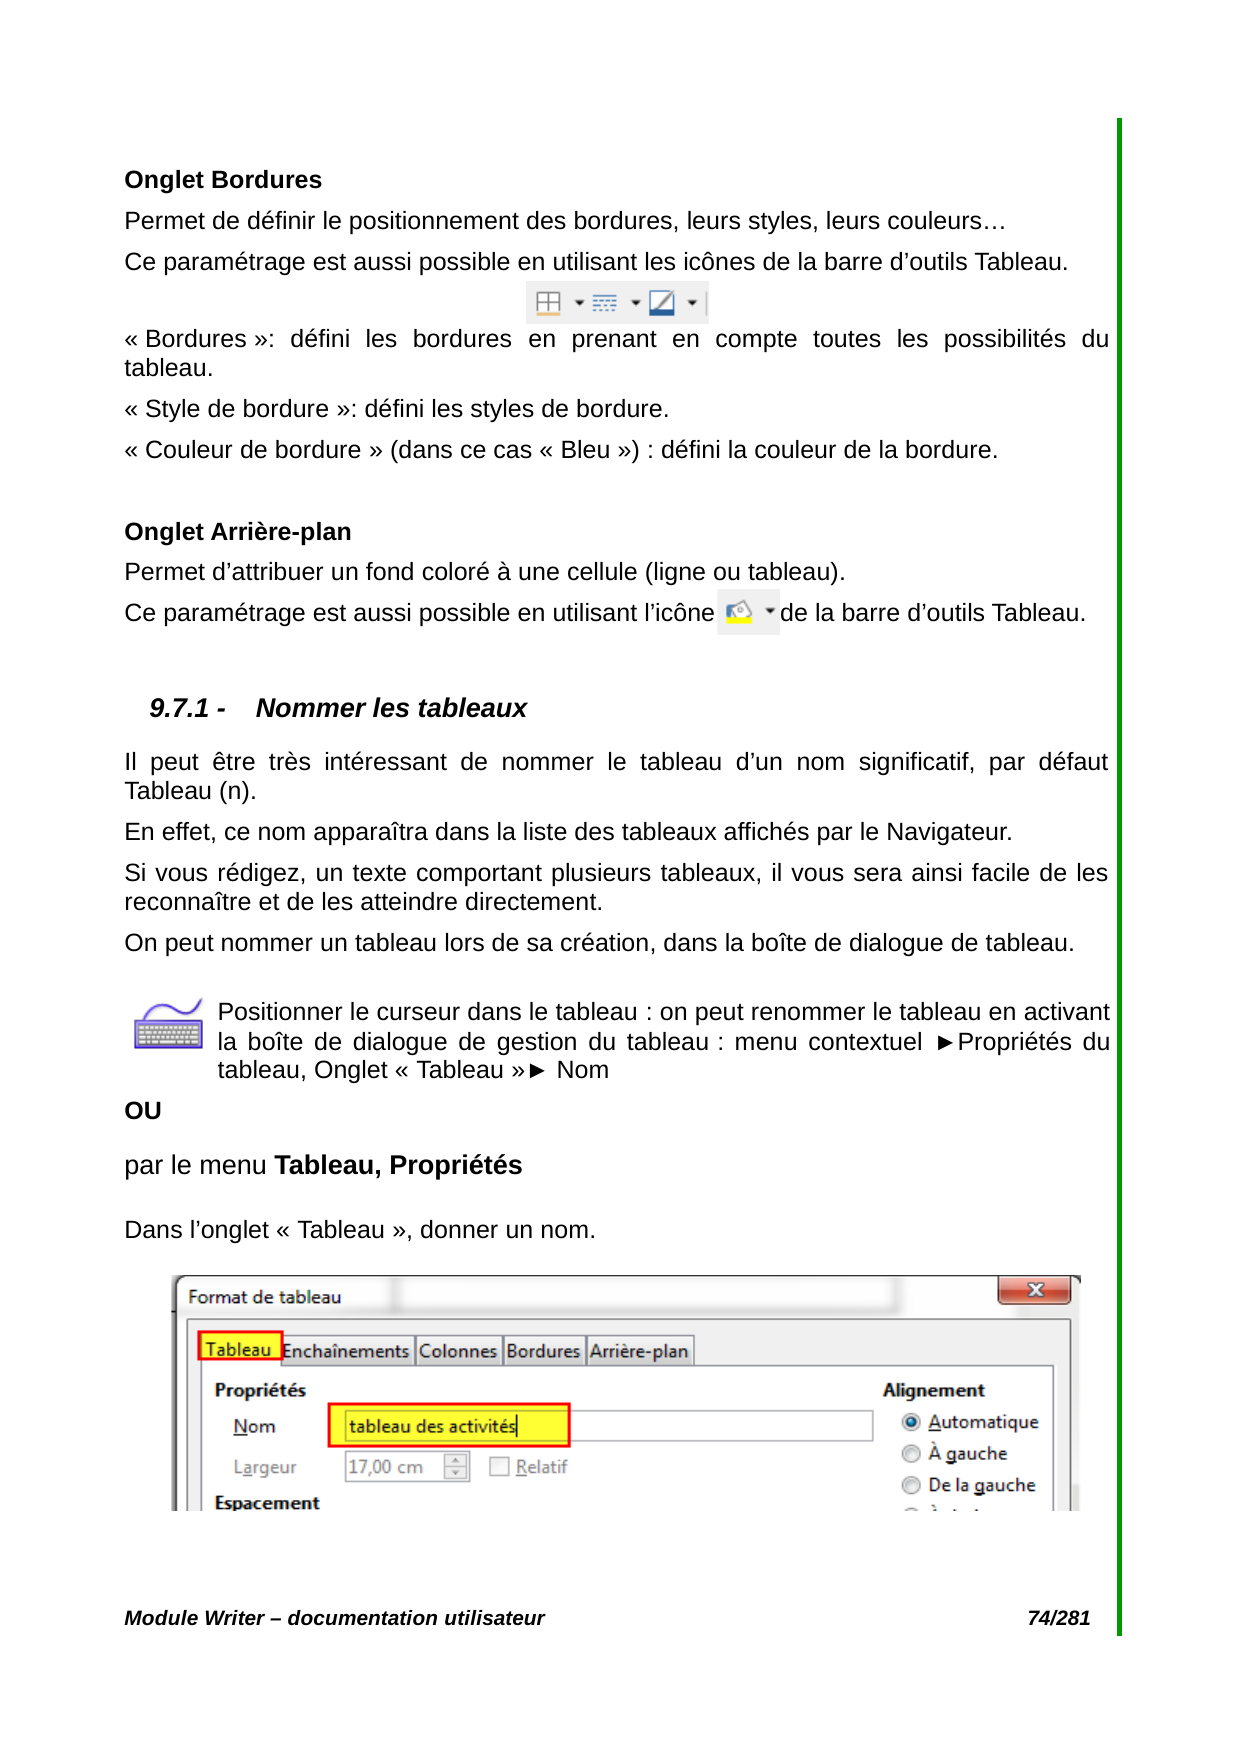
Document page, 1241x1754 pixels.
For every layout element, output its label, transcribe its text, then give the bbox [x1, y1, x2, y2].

text Si vous rédigez, un texte comportant plusieurs tableaux, il vous sera ainsi facile de les reconnaître et de les atteindre directement. [124, 857, 1111, 916]
text Positionner le curseur dans le tableau : on peut renommer le tableau en activant la boîte de dialogue de gestion du tableau : menu contextuel ►Propriétés du tableau, Onglet « Tableau »► Nom [124, 997, 1111, 1084]
text OU [124, 1096, 1111, 1125]
text On peut nommer un tableau lors de sa création, dans la boîte de dialogue de tableau. [124, 927, 1111, 956]
text « Bordures »: défini les bordures en prenant en compte toutes les possibilités du tableau. [124, 287, 1111, 382]
text Ce paramétrage est aussi possible en utilisant l’icône [124, 598, 717, 627]
text Permet de définir le positionnement des bordures, leurs styles, leurs couleurs… [124, 206, 1111, 235]
text Dans l’onglet « Tableau », donner un nom. [124, 1215, 1111, 1244]
picture [717, 589, 780, 635]
picture [526, 281, 709, 324]
text Permet d’attribuer un fond coloré à une cellule (ligne ou tableau). [124, 557, 1111, 586]
text de la barre d’outils Tableau. [780, 598, 1111, 627]
text par le menu Tableau, Propriétés [124, 1149, 1111, 1180]
text « Style de bordure »: défini les styles de bordure. [124, 394, 1111, 423]
subtitle Nommer les tableaux [149, 692, 1111, 723]
text « Couleur de bordure » (dans ce cas « Bleu ») : défini la couleur de la bordure. [124, 435, 1111, 464]
text Onglet Bordures [124, 165, 1111, 194]
text Onglet Arrière-plan [124, 516, 1111, 545]
picture [130, 988, 206, 1063]
picture [171, 1275, 1081, 1511]
text En effet, ce nom apparaîtra dans la liste des tableaux affichés par le Navigateur. [124, 817, 1111, 846]
text Il peut être très intéressant de nommer le tableau d’un nom significatif, par défaut Tableau (n). [124, 747, 1111, 805]
text Ce paramétrage est aussi possible en utilisant les icônes de la barre d’outils Tableau. [124, 247, 1111, 276]
